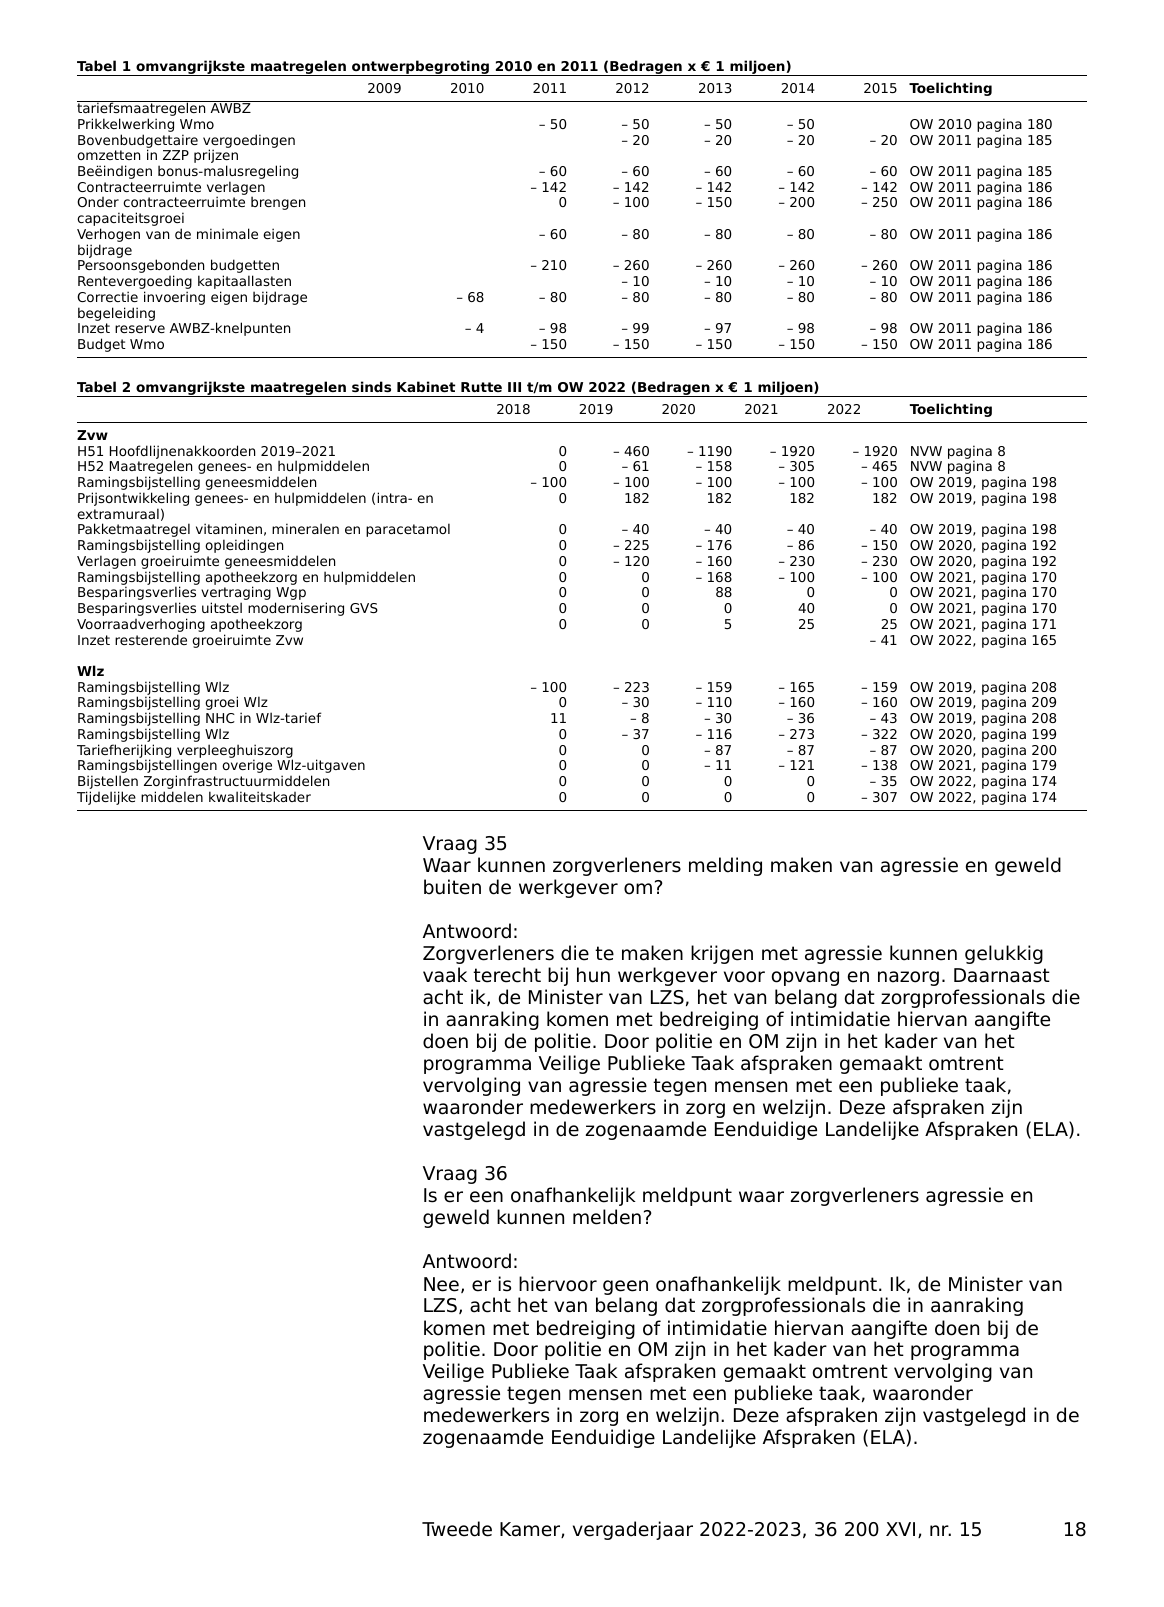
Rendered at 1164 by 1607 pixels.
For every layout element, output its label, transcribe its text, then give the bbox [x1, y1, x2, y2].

table_cell Ramingsbijstelling Wlz [77, 727, 490, 742]
table_cell – 225 [573, 538, 656, 554]
table_cell – 10 [655, 274, 738, 290]
table_cell Verlagen groeiruimte geneesmiddelen [77, 554, 490, 569]
table_cell 0 [490, 195, 573, 227]
table_cell – 305 [738, 459, 821, 475]
table_cell [490, 274, 573, 290]
table_cell – 100 [738, 569, 821, 585]
table_cell 0 [821, 585, 903, 601]
table_cell Wlz [77, 664, 490, 679]
table_cell – 80 [821, 227, 903, 258]
table_cell 0 [490, 774, 573, 789]
table_cell 0 [573, 743, 656, 758]
table_cell – 142 [655, 180, 738, 195]
text Zorgverleners die te maken krijgen met agressie kunnen gelukkig vaak terecht bij hun werkgever voor opvang en nazorg. Daarnaast acht ik, de Minister van LZS, het van belang dat zorgprofessionals die in aanraking komen met bedreiging of intimidatie hiervan aangifte doen bij de politie. Door politie en OM zijn in het kader van het programma Veilige Publieke Taak afspraken gemaakt omtrent vervolging van agressie tegen mensen met een publieke taak, waaronder medewerkers in zorg en welzijn. Deze afspraken zijn vastgelegd in de zogenaamde Eenduidige Landelijke Afspraken (ELA). [422, 943, 1087, 1141]
table_cell – 100 [573, 195, 655, 227]
table_cell 2009 [325, 76, 407, 101]
table_cell H51 Hoofdlijnenakkoorden 2019–2021 [77, 444, 490, 459]
table_cell – 1920 [738, 444, 821, 459]
table_cell – 60 [490, 164, 573, 179]
table_cell OW 2011 pagina 186 [904, 195, 1087, 227]
table_cell – 160 [738, 695, 821, 711]
table_cell OW 2019, pagina 198 [904, 491, 1087, 522]
table_cell – 80 [655, 227, 738, 258]
table_cell – 176 [656, 538, 738, 554]
table_cell Ramingsbijstelling geneesmiddelen [77, 475, 490, 491]
text Is er een onafhankelijk meldpunt waar zorgverleners agressie en geweld kunnen melden? [422, 1185, 1087, 1229]
table_cell – 20 [738, 133, 821, 164]
table_cell Ramingsbijstelling apotheekzorg en hulpmiddelen [77, 569, 490, 585]
table_cell – 158 [656, 459, 738, 475]
table_cell – 230 [738, 554, 821, 569]
table_cell – 87 [656, 743, 738, 758]
table_header Tabel 2 omvangrijkste maatregelen sinds Kabinet Rutte III t/m OW 2022 (Bedragen x € 1 miljoen) [77, 380, 1087, 396]
table_cell [656, 648, 738, 664]
table_cell – 80 [821, 290, 903, 321]
table_cell – 142 [573, 180, 655, 195]
table_cell – 260 [738, 258, 821, 274]
table_cell OW 2020, pagina 199 [904, 727, 1087, 742]
table_cell – 322 [821, 727, 903, 742]
table_cell – 86 [738, 538, 821, 554]
table_cell – 80 [738, 227, 821, 258]
table_cell [408, 102, 490, 117]
text Waar kunnen zorgverleners melding maken van agressie en geweld buiten de werkgever om? [422, 855, 1087, 899]
table_cell – 10 [573, 274, 655, 290]
table_cell – 138 [821, 758, 903, 774]
table_cell – 120 [573, 554, 656, 569]
table_cell Besparingsverlies vertraging Wgp [77, 585, 490, 601]
table_cell – 60 [821, 164, 903, 179]
text Vraag 35 [422, 833, 1087, 855]
table_cell 0 [573, 585, 656, 601]
table_cell OW 2011 pagina 186 [904, 274, 1087, 290]
table_cell Budget Wmo [77, 337, 325, 357]
table_cell – 150 [821, 538, 903, 554]
table_cell [738, 632, 821, 648]
table_cell 0 [490, 569, 573, 585]
table_cell Bovenbudgettaire vergoedingen omzetten in ZZP prijzen [77, 133, 325, 164]
table_cell [490, 133, 573, 164]
table_cell [325, 195, 407, 227]
table_cell [904, 102, 1087, 117]
table_cell – 10 [738, 274, 821, 290]
table_cell 2018 [490, 397, 573, 422]
table_cell 11 [490, 711, 573, 727]
table_cell – 87 [738, 743, 821, 758]
table_cell 0 [821, 601, 903, 617]
table_cell 88 [656, 585, 738, 601]
table_cell – 41 [821, 632, 903, 648]
table_cell 2010 [408, 76, 490, 101]
table_cell [77, 397, 490, 422]
table_cell 182 [821, 491, 903, 522]
table_cell [325, 102, 407, 117]
table_cell – 87 [821, 743, 903, 758]
table_cell – 80 [573, 227, 655, 258]
table_cell 0 [490, 459, 573, 475]
table_cell – 160 [821, 695, 903, 711]
table_cell – 100 [490, 680, 573, 695]
table_cell 0 [490, 554, 573, 569]
table_cell Zvw [77, 423, 490, 443]
table_cell [325, 180, 407, 195]
table_cell – 121 [738, 758, 821, 774]
table_cell – 80 [655, 290, 738, 321]
table_cell Ramingsbijstelling Wlz [77, 680, 490, 695]
table_cell [738, 102, 821, 117]
table_cell [821, 102, 903, 117]
table_cell OW 2019, pagina 209 [904, 695, 1087, 711]
table_cell Ramingsbijstelling NHC in Wlz-tarief [77, 711, 490, 727]
table_cell [490, 102, 573, 117]
table_cell – 165 [738, 680, 821, 695]
table_cell [77, 648, 490, 664]
table_cell [408, 227, 490, 258]
table_cell – 50 [738, 117, 821, 132]
table_cell – 80 [573, 290, 655, 321]
table_cell 25 [738, 617, 821, 632]
table_cell Tijdelijke middelen kwaliteitskader [77, 790, 490, 810]
table_cell – 30 [656, 711, 738, 727]
table_cell Besparingsverlies uitstel modernisering GVS [77, 601, 490, 617]
table_cell OW 2020, pagina 192 [904, 554, 1087, 569]
table_cell – 159 [656, 680, 738, 695]
table_cell [573, 664, 656, 679]
table_cell – 150 [655, 195, 738, 227]
table_cell 182 [738, 491, 821, 522]
table_cell – 168 [656, 569, 738, 585]
table_cell OW 2011 pagina 186 [904, 337, 1087, 357]
table_cell OW 2011 pagina 186 [904, 227, 1087, 258]
table_cell [408, 274, 490, 290]
table_cell OW 2019, pagina 208 [904, 711, 1087, 727]
table_cell 0 [573, 790, 656, 810]
table_cell Toelichting [904, 76, 1087, 101]
table_cell Verhogen van de minimale eigen bijdrage [77, 227, 325, 258]
table_cell [325, 227, 407, 258]
table_cell OW 2021, pagina 170 [904, 585, 1087, 601]
table_cell Contracteerruimte verlagen [77, 180, 325, 195]
table_cell 25 [821, 617, 903, 632]
table_cell – 43 [821, 711, 903, 727]
table_cell [325, 164, 407, 179]
table_cell – 60 [738, 164, 821, 179]
table_cell [408, 133, 490, 164]
table_cell [325, 258, 407, 274]
table_cell Prijsontwikkeling genees- en hulpmiddelen (intra- en extramuraal) [77, 491, 490, 522]
table_cell H52 Maatregelen genees- en hulpmiddelen [77, 459, 490, 475]
table_cell [656, 423, 738, 443]
table_cell – 80 [738, 290, 821, 321]
table_cell 2014 [738, 76, 821, 101]
table_cell [904, 648, 1087, 664]
table_cell [656, 632, 738, 648]
table_cell – 465 [821, 459, 903, 475]
table_cell OW 2021, pagina 170 [904, 569, 1087, 585]
table_cell – 37 [573, 727, 656, 742]
table_cell [573, 102, 655, 117]
table_cell 0 [490, 444, 573, 459]
table_cell OW 2019, pagina 208 [904, 680, 1087, 695]
table_cell – 20 [655, 133, 738, 164]
table_cell Ramingsbijstelling groei Wlz [77, 695, 490, 711]
table_cell – 20 [573, 133, 655, 164]
table_cell [77, 76, 325, 101]
table_header Tabel 1 omvangrijkste maatregelen ontwerpbegroting 2010 en 2011 (Bedragen x € 1 miljoen) [77, 59, 1087, 75]
table_cell 0 [573, 601, 656, 617]
table_cell 182 [573, 491, 656, 522]
table_cell [490, 423, 573, 443]
table_cell [408, 117, 490, 132]
table_cell – 150 [655, 337, 738, 357]
table_cell tariefsmaatregelen AWBZ [77, 102, 325, 117]
table_cell 2022 [821, 397, 903, 422]
table_cell – 50 [655, 117, 738, 132]
table_cell – 150 [573, 337, 655, 357]
table_cell [904, 664, 1087, 679]
table_cell 182 [656, 491, 738, 522]
table_cell OW 2021, pagina 179 [904, 758, 1087, 774]
table_cell 2015 [821, 76, 903, 101]
table_cell 0 [738, 790, 821, 810]
table_cell Onder contracteerruimte brengen capaciteitsgroei [77, 195, 325, 227]
table_cell [408, 180, 490, 195]
table_cell 0 [490, 758, 573, 774]
table_cell [408, 337, 490, 357]
table_cell [821, 648, 903, 664]
table_cell [490, 632, 573, 648]
table_cell OW 2022, pagina 174 [904, 774, 1087, 789]
table_cell [490, 648, 573, 664]
table_cell [573, 648, 656, 664]
table_cell OW 2021, pagina 171 [904, 617, 1087, 632]
table_cell 0 [490, 790, 573, 810]
table_cell [573, 423, 656, 443]
table_cell Ramingsbijstelling opleidingen [77, 538, 490, 554]
table_cell – 61 [573, 459, 656, 475]
table_cell – 80 [490, 290, 573, 321]
table_cell 2021 [738, 397, 821, 422]
table_cell – 98 [490, 321, 573, 337]
table_cell 40 [738, 601, 821, 617]
table_cell [904, 423, 1087, 443]
table_cell OW 2020, pagina 200 [904, 743, 1087, 758]
table_cell 0 [490, 617, 573, 632]
table_cell [408, 164, 490, 179]
table_cell – 50 [490, 117, 573, 132]
table_cell – 100 [573, 475, 656, 491]
table_cell [821, 423, 903, 443]
table_cell Voorraadverhoging apotheekzorg [77, 617, 490, 632]
table_cell – 8 [573, 711, 656, 727]
table_cell – 60 [490, 227, 573, 258]
table_cell OW 2010 pagina 180 [904, 117, 1087, 132]
table_cell Bijstellen Zorginfrastructuurmiddelen [77, 774, 490, 789]
table_cell [738, 664, 821, 679]
text Vraag 36 [422, 1163, 1087, 1185]
table_cell – 142 [821, 180, 903, 195]
table_cell – 150 [738, 337, 821, 357]
table_cell Inzet reserve AWBZ-knelpunten [77, 321, 325, 337]
table_cell Prikkelwerking Wmo [77, 117, 325, 132]
table_cell 0 [573, 758, 656, 774]
table_cell [655, 102, 738, 117]
table_cell 0 [738, 774, 821, 789]
table_cell – 1190 [656, 444, 738, 459]
table_cell [490, 664, 573, 679]
table_cell NVW pagina 8 [904, 459, 1087, 475]
text Antwoord: [422, 921, 1087, 943]
table_cell 2012 [573, 76, 655, 101]
table_cell 0 [573, 774, 656, 789]
table_cell [325, 274, 407, 290]
table_cell Ramingsbijstellingen overige Wlz-uitgaven [77, 758, 490, 774]
table_cell 5 [656, 617, 738, 632]
table_cell – 160 [656, 554, 738, 569]
table_cell Tariefherijking verpleeghuiszorg [77, 743, 490, 758]
table_cell – 110 [656, 695, 738, 711]
table_cell OW 2011 pagina 185 [904, 133, 1087, 164]
table_cell OW 2011 pagina 186 [904, 258, 1087, 274]
text Antwoord: [422, 1251, 1087, 1273]
table_cell – 250 [821, 195, 903, 227]
table_cell – 307 [821, 790, 903, 810]
table_cell OW 2022, pagina 165 [904, 632, 1087, 648]
table_cell – 60 [655, 164, 738, 179]
table_cell – 230 [821, 554, 903, 569]
table_cell [325, 321, 407, 337]
table_cell Toelichting [904, 397, 1087, 422]
table_cell 0 [573, 569, 656, 585]
table_cell – 260 [821, 258, 903, 274]
table_cell Inzet resterende groeiruimte Zvw [77, 632, 490, 648]
table_cell OW 2019, pagina 198 [904, 475, 1087, 491]
table_cell [821, 664, 903, 679]
table_cell Persoonsgebonden budgetten [77, 258, 325, 274]
table_cell – 97 [655, 321, 738, 337]
table_cell [573, 632, 656, 648]
table_cell – 200 [738, 195, 821, 227]
table_cell 0 [490, 727, 573, 742]
table_cell – 100 [738, 475, 821, 491]
table_cell [325, 290, 407, 321]
table_cell OW 2011 pagina 185 [904, 164, 1087, 179]
table_cell – 11 [656, 758, 738, 774]
table_cell OW 2011 pagina 186 [904, 321, 1087, 337]
table_cell OW 2020, pagina 192 [904, 538, 1087, 554]
table_cell [408, 195, 490, 227]
table_cell – 68 [408, 290, 490, 321]
table_cell – 460 [573, 444, 656, 459]
table_cell OW 2022, pagina 174 [904, 790, 1087, 810]
table_cell OW 2011 pagina 186 [904, 180, 1087, 195]
table_cell – 116 [656, 727, 738, 742]
table_cell OW 2021, pagina 170 [904, 601, 1087, 617]
table_cell – 20 [821, 133, 903, 164]
table_cell [738, 648, 821, 664]
table_cell – 159 [821, 680, 903, 695]
table_cell – 10 [821, 274, 903, 290]
table_cell Beëindigen bonus-malusregeling [77, 164, 325, 179]
table_cell – 100 [656, 475, 738, 491]
table_cell 0 [490, 585, 573, 601]
table_cell – 142 [490, 180, 573, 195]
table_cell – 98 [738, 321, 821, 337]
table_cell 0 [490, 522, 573, 538]
table_cell – 273 [738, 727, 821, 742]
text Nee, er is hiervoor geen onafhankelijk meldpunt. Ik, de Minister van LZS, acht het van belang dat zorgprofessionals die in aanraking komen met bedreiging of intimidatie hiervan aangifte doen bij de politie. Door politie en OM zijn in het kader van het programma Veilige Publieke Taak afspraken gemaakt omtrent vervolging van agressie tegen mensen met een publieke taak, waaronder medewerkers in zorg en welzijn. Deze afspraken zijn vastgelegd in de zogenaamde Eenduidige Landelijke Afspraken (ELA). [422, 1273, 1087, 1449]
table_cell – 100 [490, 475, 573, 491]
table_cell [325, 133, 407, 164]
table_cell – 40 [656, 522, 738, 538]
table_cell Pakketmaatregel vitaminen, mineralen en paracetamol [77, 522, 490, 538]
table_cell [821, 117, 903, 132]
table_cell – 142 [738, 180, 821, 195]
table_cell – 210 [490, 258, 573, 274]
table_cell – 40 [821, 522, 903, 538]
table_cell [738, 423, 821, 443]
table_cell 0 [490, 601, 573, 617]
table_cell 0 [656, 774, 738, 789]
table_cell – 40 [738, 522, 821, 538]
table_cell 2013 [655, 76, 738, 101]
table_cell – 260 [573, 258, 655, 274]
table_cell – 150 [490, 337, 573, 357]
table_cell – 98 [821, 321, 903, 337]
table_cell NVW pagina 8 [904, 444, 1087, 459]
table_cell [325, 337, 407, 357]
table_cell 2020 [656, 397, 738, 422]
table_cell – 60 [573, 164, 655, 179]
table_cell – 100 [821, 475, 903, 491]
table_cell 0 [656, 790, 738, 810]
table_cell Correctie invoering eigen bijdrage begeleiding [77, 290, 325, 321]
table_cell OW 2019, pagina 198 [904, 522, 1087, 538]
table_cell OW 2011 pagina 186 [904, 290, 1087, 321]
table_cell – 4 [408, 321, 490, 337]
table_cell – 35 [821, 774, 903, 789]
table_cell 0 [738, 585, 821, 601]
table_cell – 150 [821, 337, 903, 357]
table_cell [408, 258, 490, 274]
table_cell – 223 [573, 680, 656, 695]
table_cell – 260 [655, 258, 738, 274]
table_cell 0 [573, 617, 656, 632]
table_cell – 50 [573, 117, 655, 132]
table_cell [325, 117, 407, 132]
table_cell 0 [490, 695, 573, 711]
table_cell – 30 [573, 695, 656, 711]
table_cell – 1920 [821, 444, 903, 459]
table_cell 0 [490, 538, 573, 554]
table_cell 0 [490, 491, 573, 522]
table_cell – 99 [573, 321, 655, 337]
table_cell 0 [490, 743, 573, 758]
table_cell 2011 [490, 76, 573, 101]
table_cell 0 [656, 601, 738, 617]
table_cell – 36 [738, 711, 821, 727]
table_cell Rentevergoeding kapitaallasten [77, 274, 325, 290]
table_cell [656, 664, 738, 679]
table_cell – 40 [573, 522, 656, 538]
table_cell 2019 [573, 397, 656, 422]
table_cell – 100 [821, 569, 903, 585]
